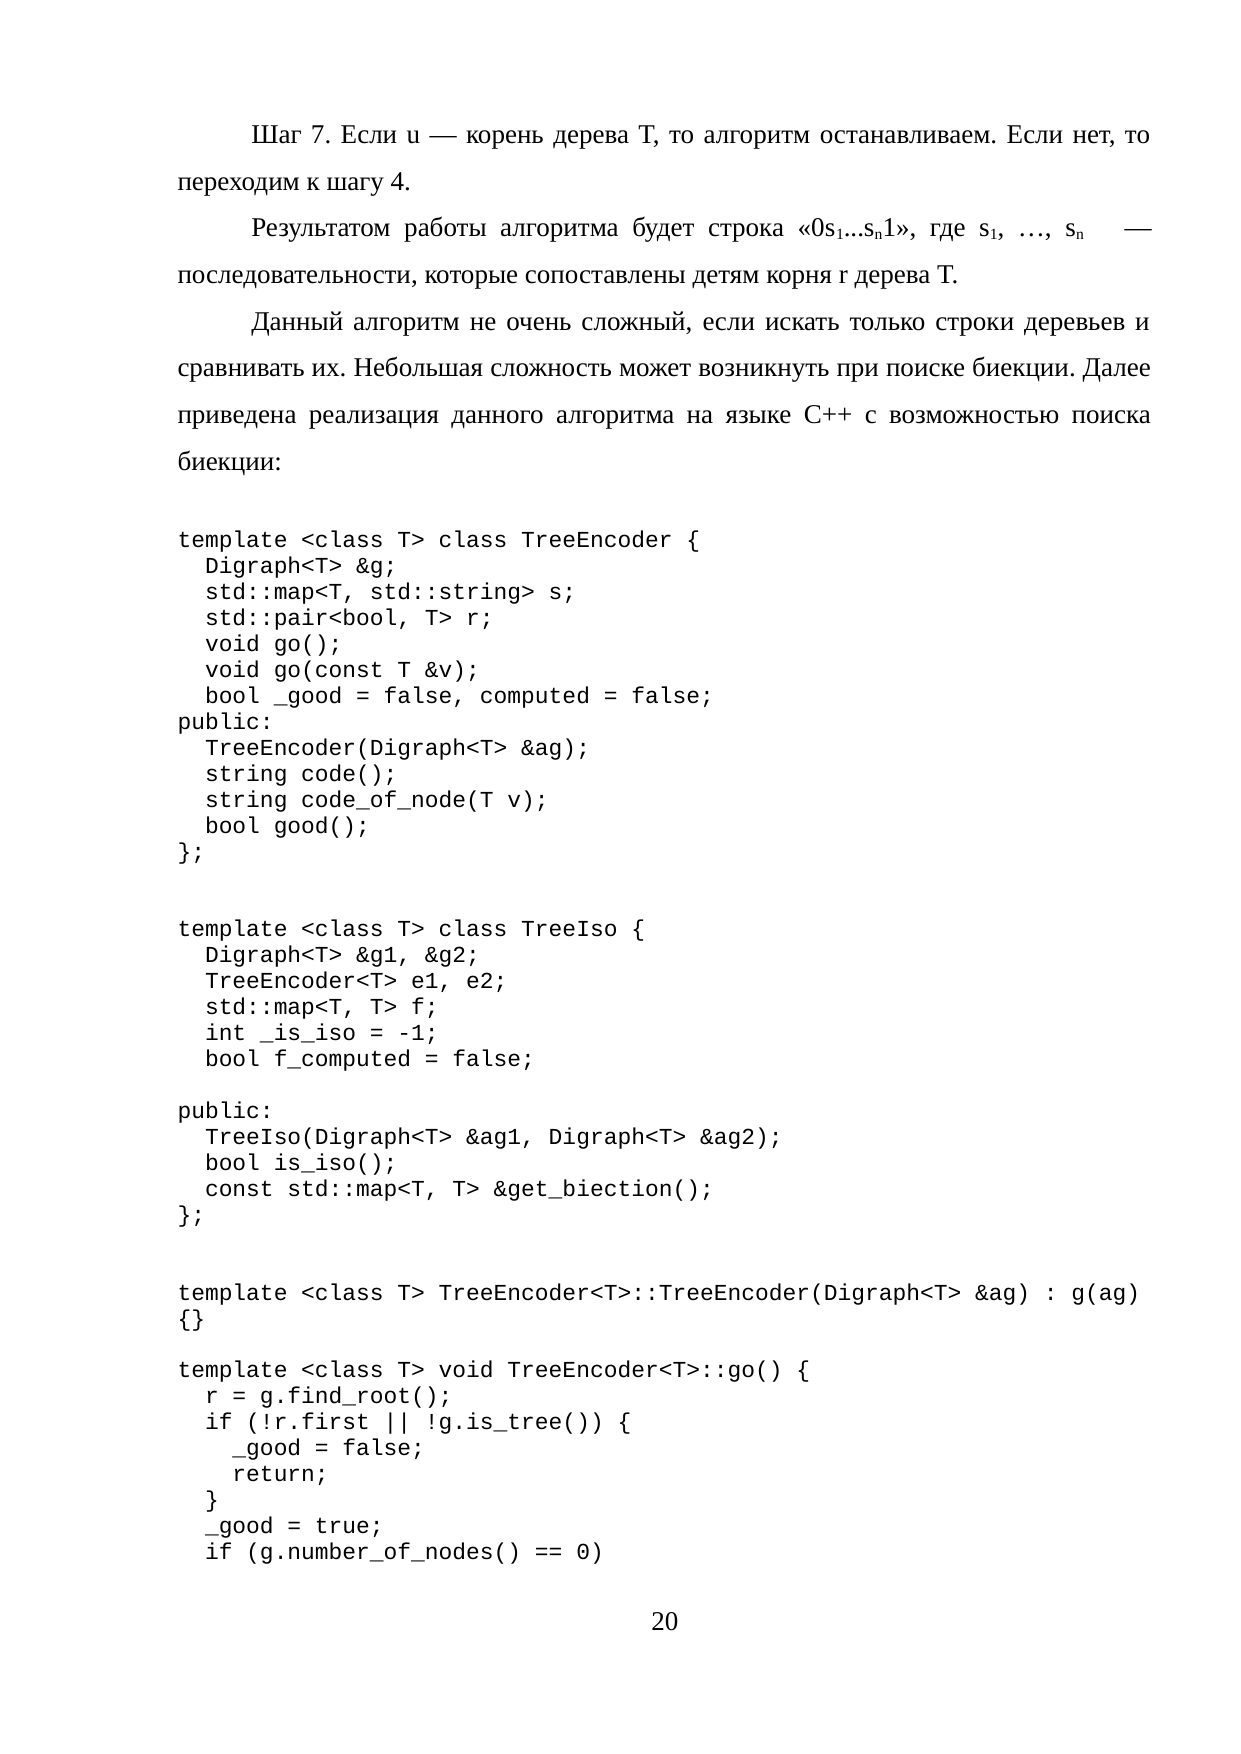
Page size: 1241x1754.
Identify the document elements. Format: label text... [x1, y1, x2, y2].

text TreeEncoder<T> e1, e2; [177, 970, 1152, 996]
text }; [177, 840, 1152, 866]
text TreeEncoder(Digraph<T> &ag); [177, 736, 1152, 762]
text bool good(); [177, 814, 1152, 840]
text Шаг 7. Если u — корень дерева T, то алгоритм останавливаем. Если нет, то переходим к шагу 4. [177, 118, 1152, 196]
text _good = false; [177, 1437, 1152, 1462]
text string code_of_node(T v); [177, 788, 1152, 814]
text std::map<T, std::string> s; [177, 581, 1152, 607]
text void go(const T &v); [177, 658, 1152, 684]
text return; [177, 1462, 1152, 1488]
text bool is_iso(); [177, 1151, 1152, 1177]
text Digraph<T> &g1, &g2; [177, 944, 1152, 970]
text std::pair<bool, T> r; [177, 607, 1152, 632]
text Данный алгоритм не очень сложный, если искать только строки деревьев и сравнивать их. Небольшая сложность может возникнуть при поиске биекции. Далее приведена реализация данного алгоритма на языке C++ с возможностью поиска биекции: [177, 305, 1152, 476]
text template <class T> void TreeEncoder<T>::go() { [177, 1359, 1152, 1385]
text TreeIso(Digraph<T> &ag1, Digraph<T> &ag2); [177, 1125, 1152, 1151]
text string code(); [177, 762, 1152, 788]
text Результатом работы алгоритма будет строка «0s1...sn1», где s1, …, sn — последовательности, которые сопоставлены детям корня r дерева T. [177, 211, 1152, 289]
text std::map<T, T> f; [177, 996, 1152, 1022]
text bool _good = false, computed = false; [177, 684, 1152, 710]
text template <class T> TreeEncoder<T>::TreeEncoder(Digraph<T> &ag) : g(ag) {} [177, 1281, 1152, 1333]
text public: [177, 1099, 1152, 1125]
text r = g.find_root(); [177, 1385, 1152, 1411]
text bool f_computed = false; [177, 1047, 1152, 1073]
text void go(); [177, 632, 1152, 658]
text const std::map<T, T> &get_biection(); [177, 1177, 1152, 1203]
text }; [177, 1203, 1152, 1229]
text _good = true; [177, 1514, 1152, 1540]
text Digraph<T> &g; [177, 555, 1152, 581]
text template <class T> class TreeIso { [177, 918, 1152, 944]
text if (!r.first || !g.is_tree()) { [177, 1411, 1152, 1437]
text int _is_iso = -1; [177, 1022, 1152, 1047]
text if (g.number_of_nodes() == 0) [177, 1540, 1152, 1566]
text template <class T> class TreeEncoder { [177, 529, 1152, 555]
text public: [177, 710, 1152, 736]
text } [177, 1488, 1152, 1514]
